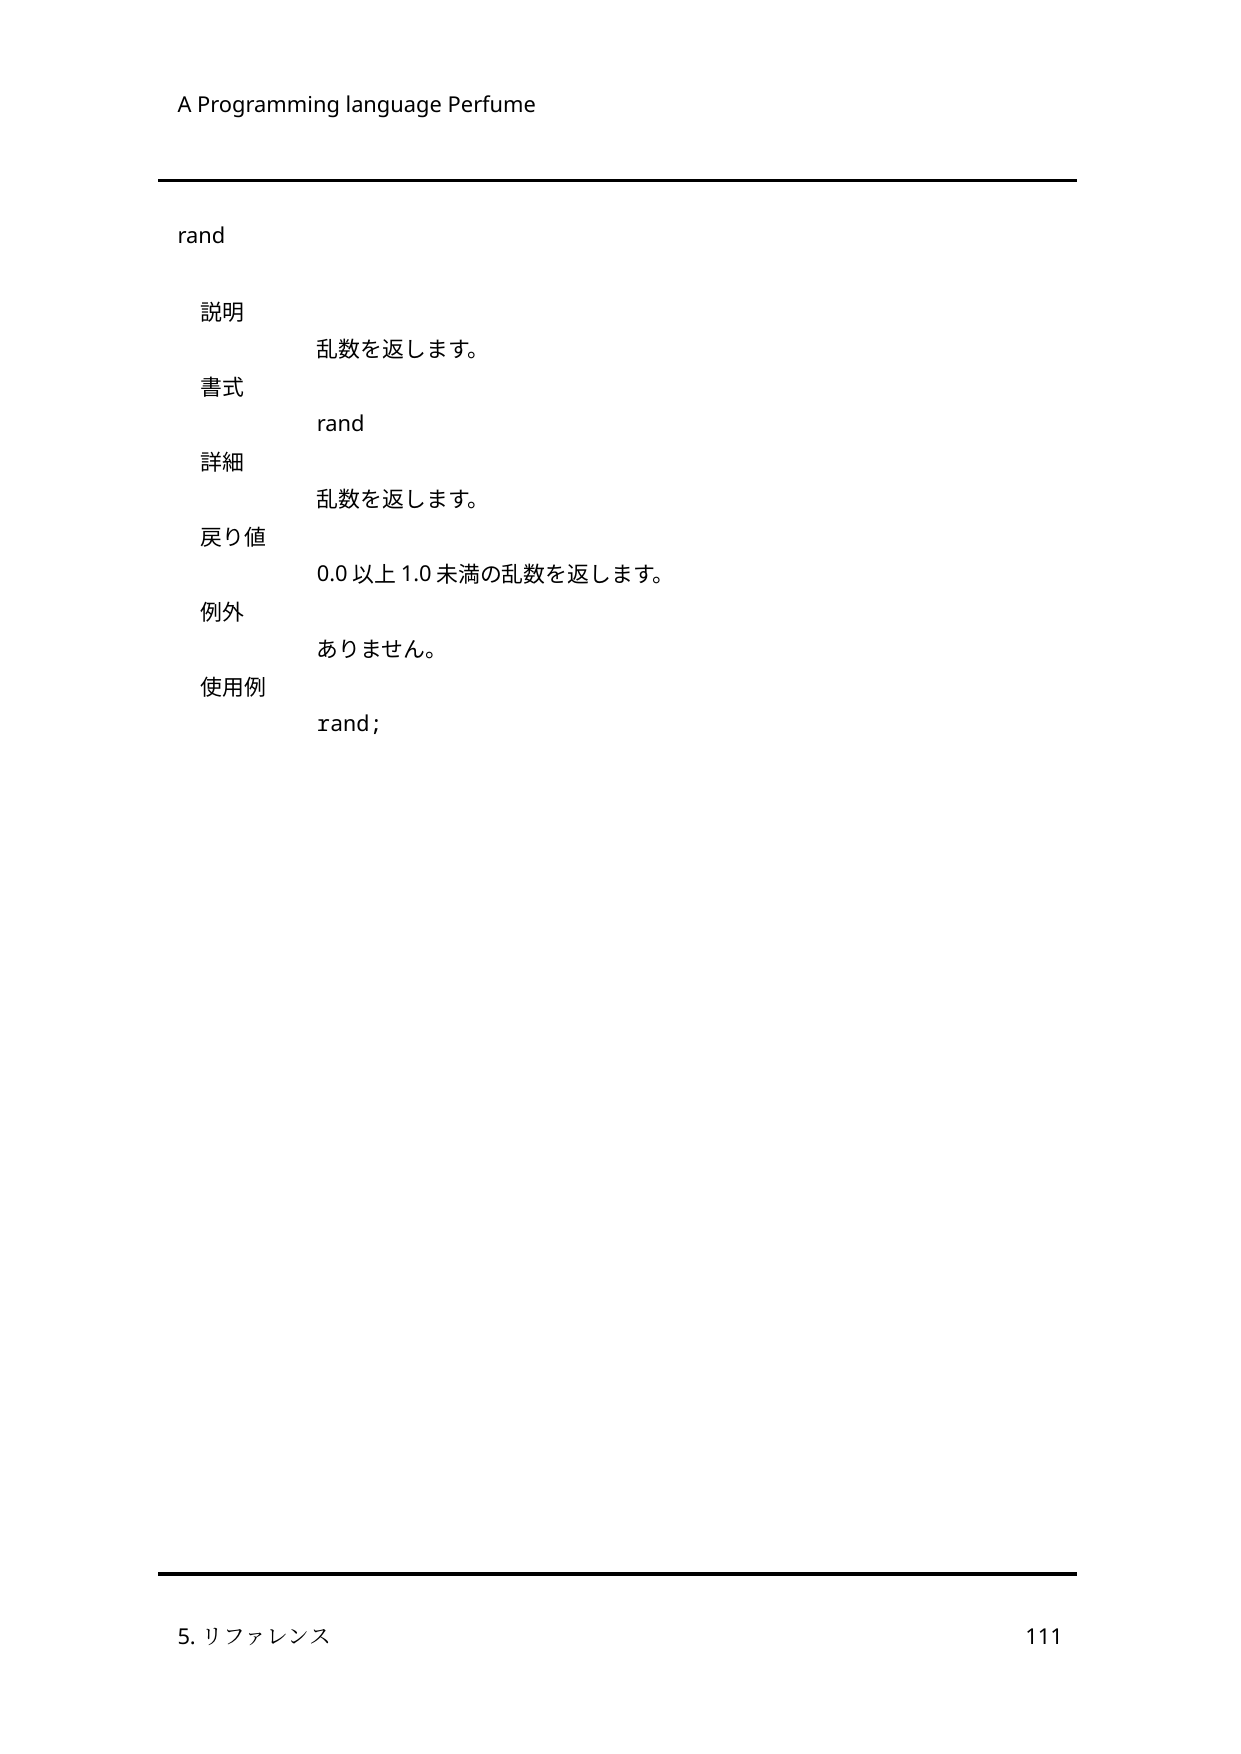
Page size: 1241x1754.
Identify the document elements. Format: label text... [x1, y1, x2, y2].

table_cell 例外 [200, 592, 317, 667]
table_cell rand [317, 367, 1063, 442]
table_cell 使用例 [200, 667, 317, 742]
table_cell 乱数を返します。 [317, 442, 1063, 517]
table_header 説明 [200, 292, 317, 367]
table_cell 0.0以上 1.0未満の乱数を返します。 [317, 517, 1063, 592]
table_cell 書式 [200, 367, 317, 442]
table_cell 詳細 [200, 442, 317, 517]
table_cell ありません。 [317, 592, 1063, 667]
table_cell 戻り値 [200, 517, 317, 592]
subtitle rand [177, 217, 1063, 254]
table_header 乱数を返します。 [317, 292, 1063, 367]
table_cell rand; [317, 667, 1063, 742]
